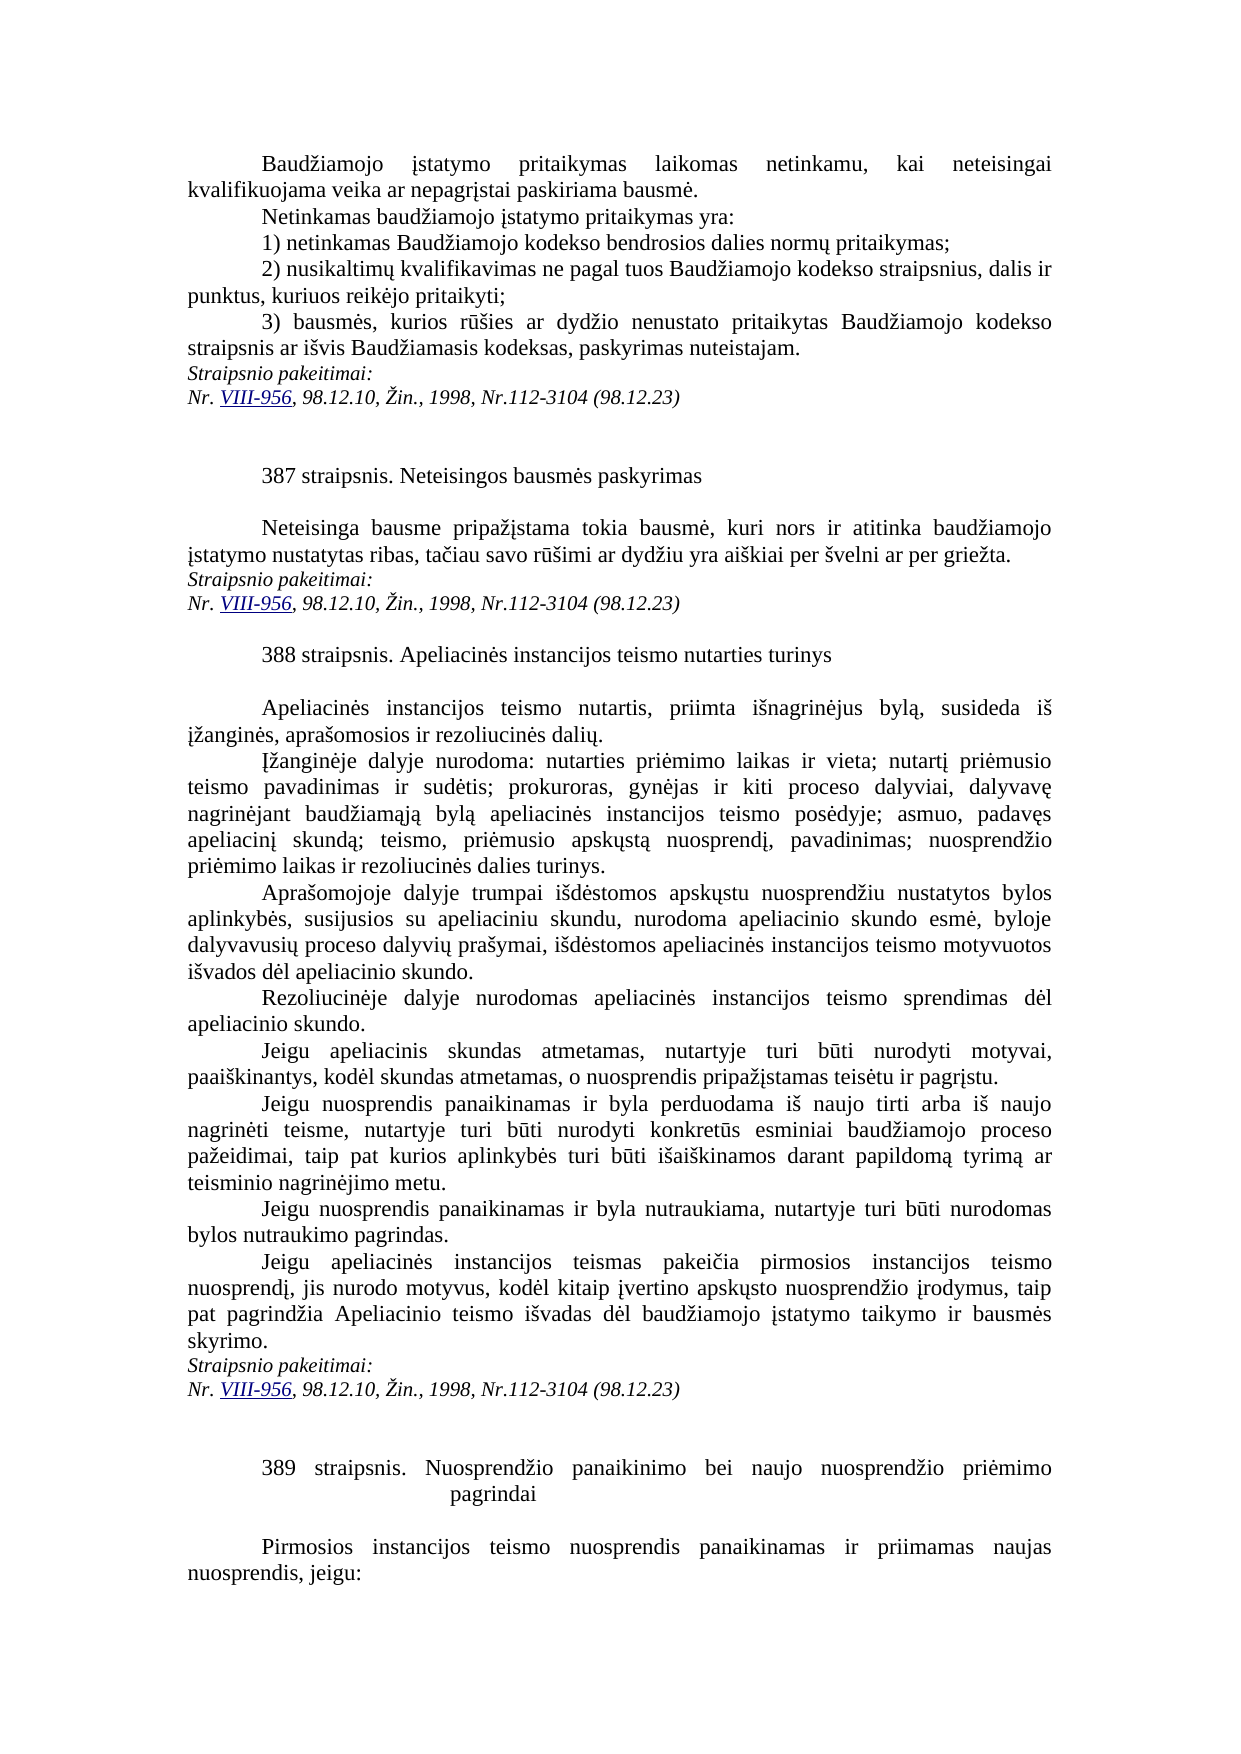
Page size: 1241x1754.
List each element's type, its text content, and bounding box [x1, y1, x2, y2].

text Straipsnio pakeitimai: [187, 361, 1053, 385]
text Straipsnio pakeitimai: [187, 1353, 1053, 1377]
text Baudžiamojo įstatymo pritaikymas laikomas netinkamu, kai neteisingai kvalifikuojama veika ar nepagrįstai paskiriama bausmė. [187, 150, 1053, 203]
text 3) bausmės, kurios rūšies ar dydžio nenustato pritaikytas Baudžiamojo kodekso straipsnis ar išvis Baudžiamasis kodeksas, paskyrimas nuteistajam. [187, 308, 1053, 361]
text 389 straipsnis. Nuosprendžio panaikinimo bei naujo nuosprendžio priėmimo pagrindai [261, 1454, 1053, 1507]
text Aprašomojoje dalyje trumpai išdėstomos apskųstu nuosprendžiu nustatytos bylos aplinkybės, susijusios su apeliaciniu skundu, nurodoma apeliacinio skundo esmė, byloje dalyvavusių proceso dalyvių prašymai, išdėstomos apeliacinės instancijos teismo motyvuotos išvados dėl apeliacinio skundo. [187, 879, 1053, 984]
text 2) nusikaltimų kvalifikavimas ne pagal tuos Baudžiamojo kodekso straipsnius, dalis ir punktus, kuriuos reikėjo pritaikyti; [187, 255, 1053, 308]
text 388 straipsnis. Apeliacinės instancijos teismo nutarties turinys [187, 642, 1053, 668]
text Neteisinga bausme pripažįstama tokia bausmė, kuri nors ir atitinka baudžiamojo įstatymo nustatytas ribas, tačiau savo rūšimi ar dydžiu yra aiškiai per švelni ar per griežta. [187, 514, 1053, 567]
text Nr. VIII-956, 98.12.10, Žin., 1998, Nr.112-3104 (98.12.23) [187, 385, 1053, 409]
text Apeliacinės instancijos teismo nutartis, priimta išnagrinėjus bylą, susideda iš įžanginės, aprašomosios ir rezoliucinės dalių. [187, 694, 1053, 747]
text Jeigu apeliacinės instancijos teismas pakeičia pirmosios instancijos teismo nuosprendį, jis nurodo motyvus, kodėl kitaip įvertino apskųsto nuosprendžio įrodymus, taip pat pagrindžia Apeliacinio teismo išvadas dėl baudžiamojo įstatymo taikymo ir bausmės skyrimo. [187, 1248, 1053, 1353]
text Nr. VIII-956, 98.12.10, Žin., 1998, Nr.112-3104 (98.12.23) [187, 1377, 1053, 1401]
text Pirmosios instancijos teismo nuosprendis panaikinamas ir priimamas naujas nuosprendis, jeigu: [187, 1533, 1053, 1586]
text Jeigu nuosprendis panaikinamas ir byla nutraukiama, nutartyje turi būti nurodomas bylos nutraukimo pagrindas. [187, 1195, 1053, 1248]
text Straipsnio pakeitimai: [187, 567, 1053, 591]
text Jeigu nuosprendis panaikinamas ir byla perduodama iš naujo tirti arba iš naujo nagrinėti teisme, nutartyje turi būti nurodyti konkretūs esminiai baudžiamojo proceso pažeidimai, taip pat kurios aplinkybės turi būti išaiškinamos darant papildomą tyrimą ar teisminio nagrinėjimo metu. [187, 1089, 1053, 1195]
text Įžanginėje dalyje nurodoma: nutarties priėmimo laikas ir vieta; nutartį priėmusio teismo pavadinimas ir sudėtis; prokuroras, gynėjas ir kiti proceso dalyviai, dalyvavę nagrinėjant baudžiamąją bylą apeliacinės instancijos teismo posėdyje; asmuo, padavęs apeliacinį skundą; teismo, priėmusio apskųstą nuosprendį, pavadinimas; nuosprendžio priėmimo laikas ir rezoliucinės dalies turinys. [187, 747, 1053, 879]
text Netinkamas baudžiamojo įstatymo pritaikymas yra: [187, 203, 1053, 229]
text Nr. VIII-956, 98.12.10, Žin., 1998, Nr.112-3104 (98.12.23) [187, 591, 1053, 615]
text Rezoliucinėje dalyje nurodomas apeliacinės instancijos teismo sprendimas dėl apeliacinio skundo. [187, 984, 1053, 1037]
text Jeigu apeliacinis skundas atmetamas, nutartyje turi būti nurodyti motyvai, paaiškinantys, kodėl skundas atmetamas, o nuosprendis pripažįstamas teisėtu ir pagrįstu. [187, 1037, 1053, 1089]
text 387 straipsnis. Neteisingos bausmės paskyrimas [187, 462, 1053, 488]
text 1) netinkamas Baudžiamojo kodekso bendrosios dalies normų pritaikymas; [187, 229, 1053, 255]
